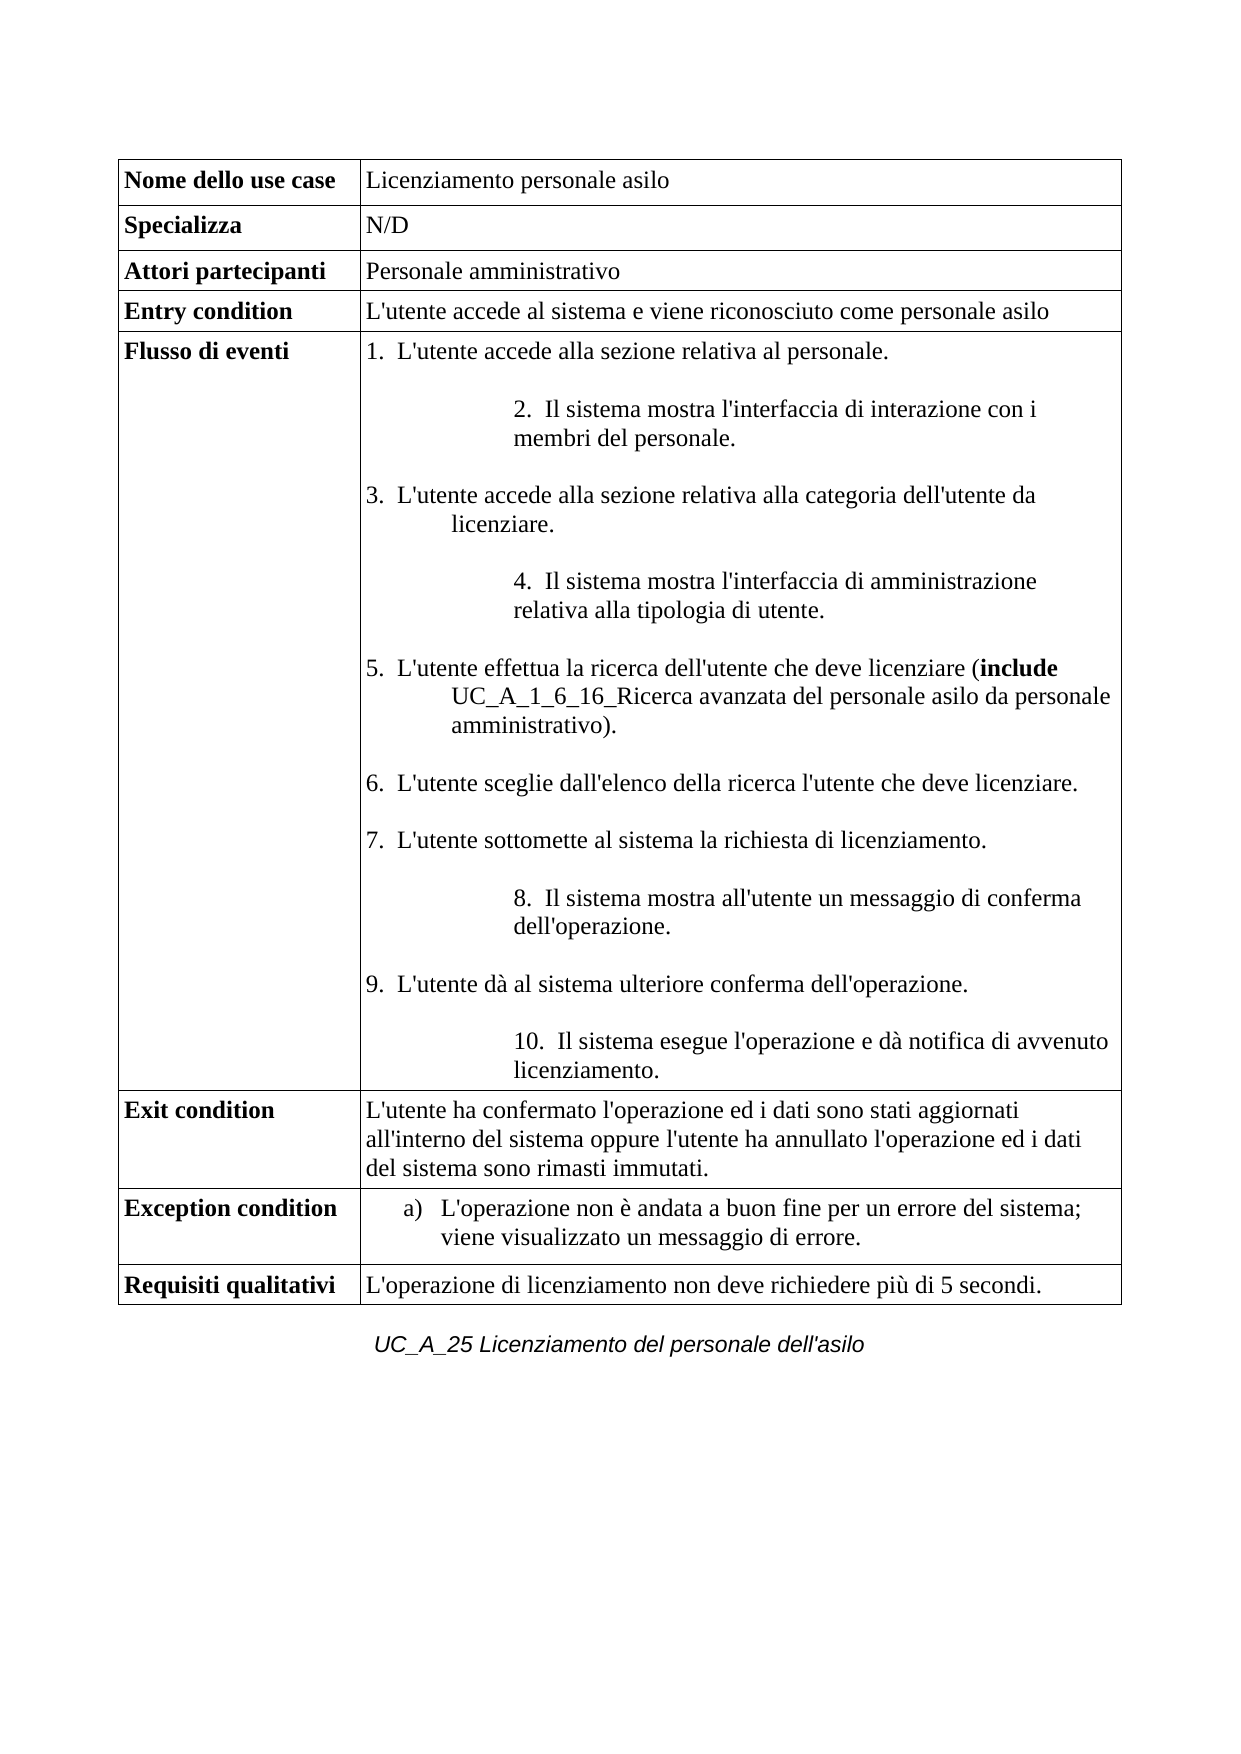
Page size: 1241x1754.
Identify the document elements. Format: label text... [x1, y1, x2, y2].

table_cell Requisiti qualitativi [119, 1265, 360, 1304]
table_cell N/D [361, 206, 1121, 250]
text UC_A_25 Licenziamento del personale dell'asilo [118, 1331, 1122, 1357]
table_cell L'operazione non è andata a buon fine per un errore del sistema; viene visualizzato un messaggio di errore. [361, 1189, 1121, 1264]
table_cell L'operazione di licenziamento non deve richiedere più di 5 secondi. [361, 1265, 1121, 1304]
table_cell L'utente accede alla sezione relativa al personale. Il sistema mostra l'interfaccia di interazione con i membri del personale. L'utente accede alla sezione relativa alla categoria dell'utente da licenziare. Il sistema mostra l'interfaccia di amministrazione relativa alla tipologia di utente. L'utente effettua la ricerca dell'utente che deve licenziare (include UC_A_1_6_16_Ricerca avanzata del personale asilo da personale amministrativo). L'utente sceglie dall'elenco della ricerca l'utente che deve licenziare. L'utente sottomette al sistema la richiesta di licenziamento. Il sistema mostra all'utente un messaggio di conferma dell'operazione. L'utente dà al sistema ulteriore conferma dell'operazione. Il sistema esegue l'operazione e dà notifica di avvenuto licenziamento. [361, 332, 1121, 1090]
table_cell Exit condition [119, 1091, 360, 1187]
table_cell L'utente ha confermato l'operazione ed i dati sono stati aggiornati all'interno del sistema oppure l'utente ha annullato l'operazione ed i dati del sistema sono rimasti immutati. [361, 1091, 1121, 1187]
table_cell Specializza [119, 206, 360, 250]
table_cell Entry condition [119, 291, 360, 331]
table_cell Exception condition [119, 1189, 360, 1264]
table_cell Attori partecipanti [119, 251, 360, 290]
table_cell Flusso di eventi [119, 332, 360, 1090]
table_header Nome dello use case [119, 160, 360, 205]
table_cell Personale amministrativo [361, 251, 1121, 290]
table_cell L'utente accede al sistema e viene riconosciuto come personale asilo [361, 291, 1121, 331]
table_header Licenziamento personale asilo [361, 160, 1121, 205]
